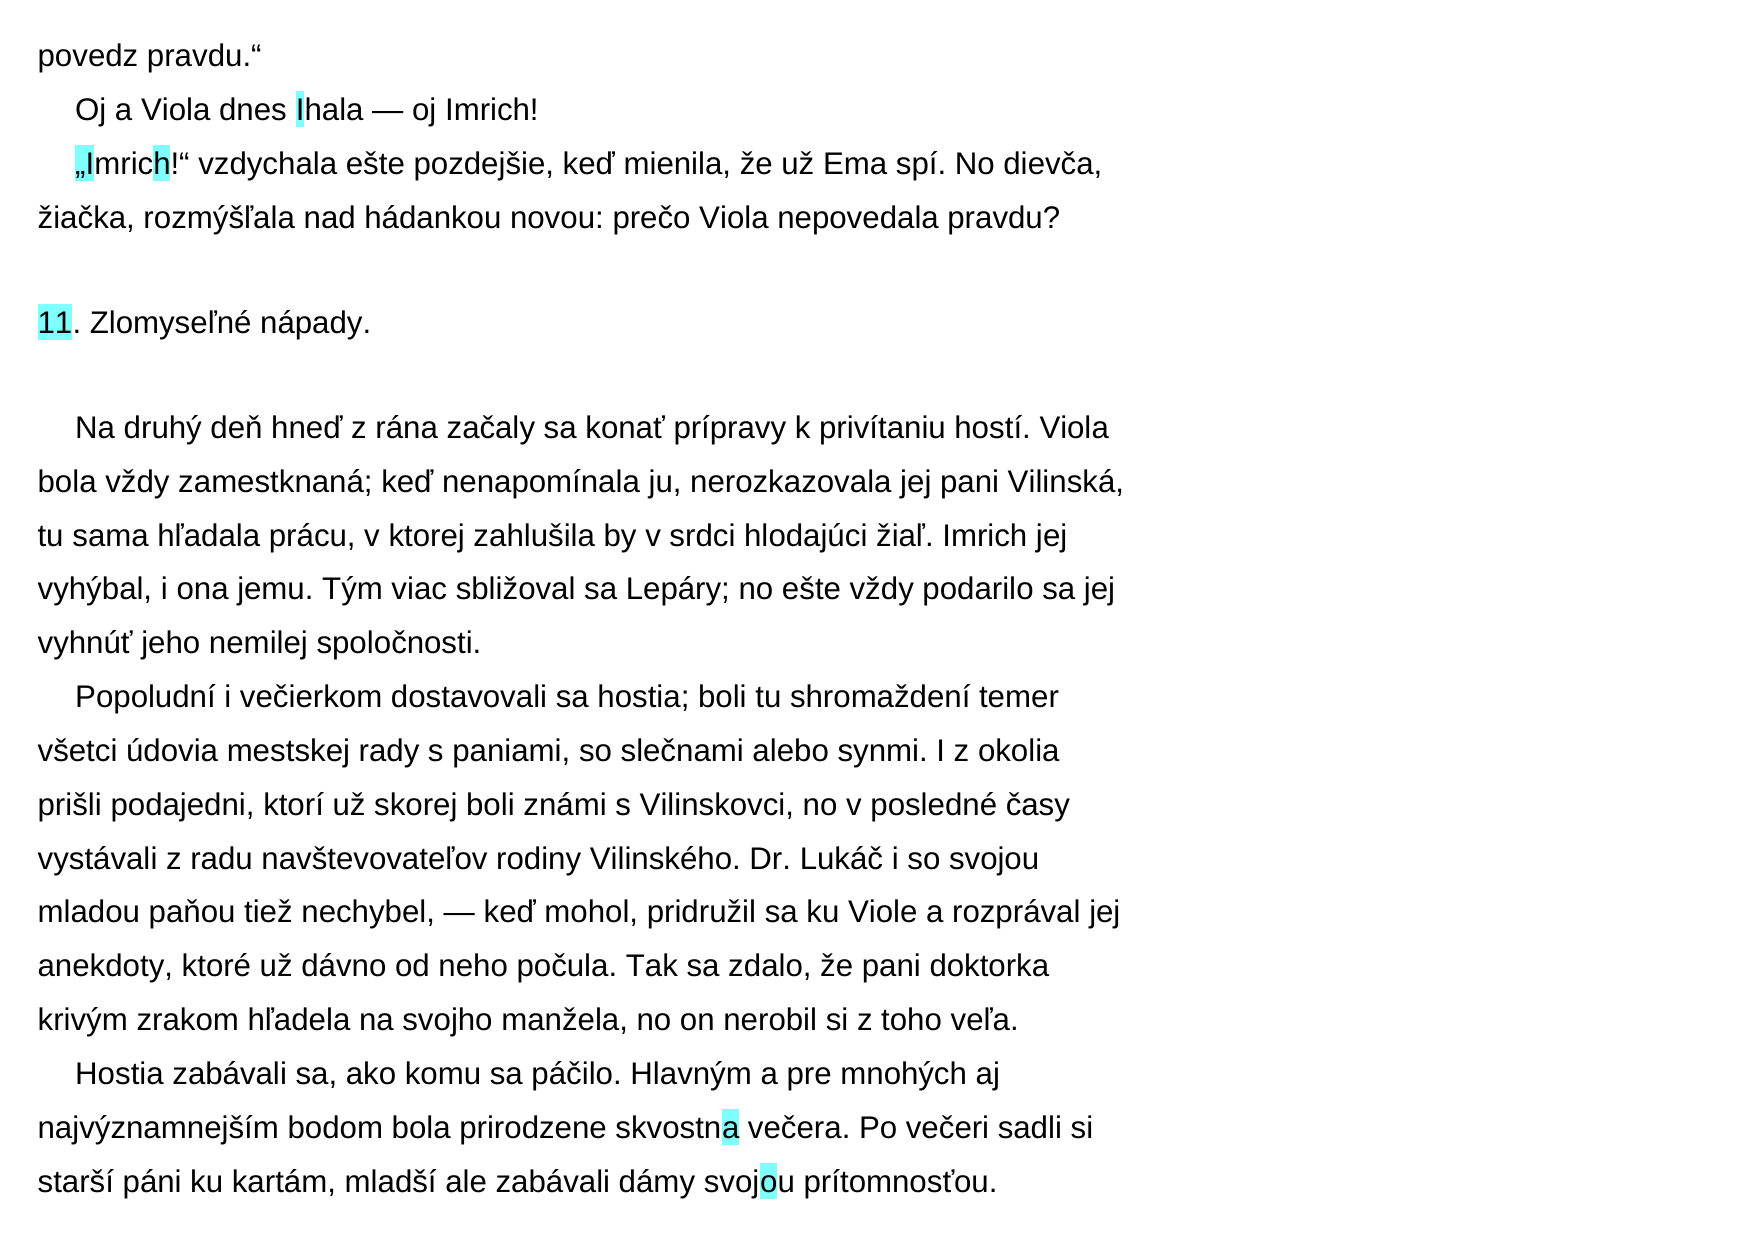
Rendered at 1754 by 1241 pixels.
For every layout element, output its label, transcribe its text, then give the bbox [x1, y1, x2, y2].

text Hostia zabávali sa, ako komu sa páčilo. Hlavným a pre mnohých aj najvýznamnejším bodom bola prirodzene skvostna večera. Po večeri sadli si starší páni ku kartám, mladší ale zabávali dámy svojou prítomnosťou. [37, 1055, 1130, 1199]
text povedz pravdu.“ [37, 37, 1130, 73]
text Na druhý deň hneď z rána začaly sa konať prípravy k privítaniu hostí. Viola bola vždy zamestknaná; keď nenapomínala ju, nerozkazovala jej pani Vilinská, tu sama hľadala prácu, v ktorej zahlušila by v srdci hlodajúci žiaľ. Imrich jej vyhýbal, i ona jemu. Tým viac sbližoval sa Lepáry; no ešte vždy podarilo sa jej vyhnúť jeho nemilej spoločnosti. [37, 409, 1130, 660]
text Oj a Viola dnes Ihala — oj Imrich! [37, 91, 1130, 127]
text „Imrich!“ vzdychala ešte pozdejšie, keď mienila, že už Ema spí. No dievča, žiačka, rozmýšľala nad hádankou novou: prečo Viola nepovedala pravdu? [37, 145, 1130, 235]
text Popoludní i večierkom dostavovali sa hostia; boli tu shromaždení temer všetci údovia mestskej rady s paniami, so slečnami alebo synmi. I z okolia prišli podajedni, ktorí už skorej boli známi s Vilinskovci, no v posledné časy vystávali z radu navštevovateľov rodiny Vilinského. Dr. Lukáč i so svojou mladou paňou tiež nechybel, — keď mohol, pridružil sa ku Viole a rozprával jej anekdoty, ktoré už dávno od neho počula. Tak sa zdalo, že pani doktorka krivým zrakom hľadela na svojho manžela, no on nerobil si z toho veľa. [37, 678, 1130, 1037]
text 11. Zlomyseľné nápady. [37, 304, 1130, 340]
